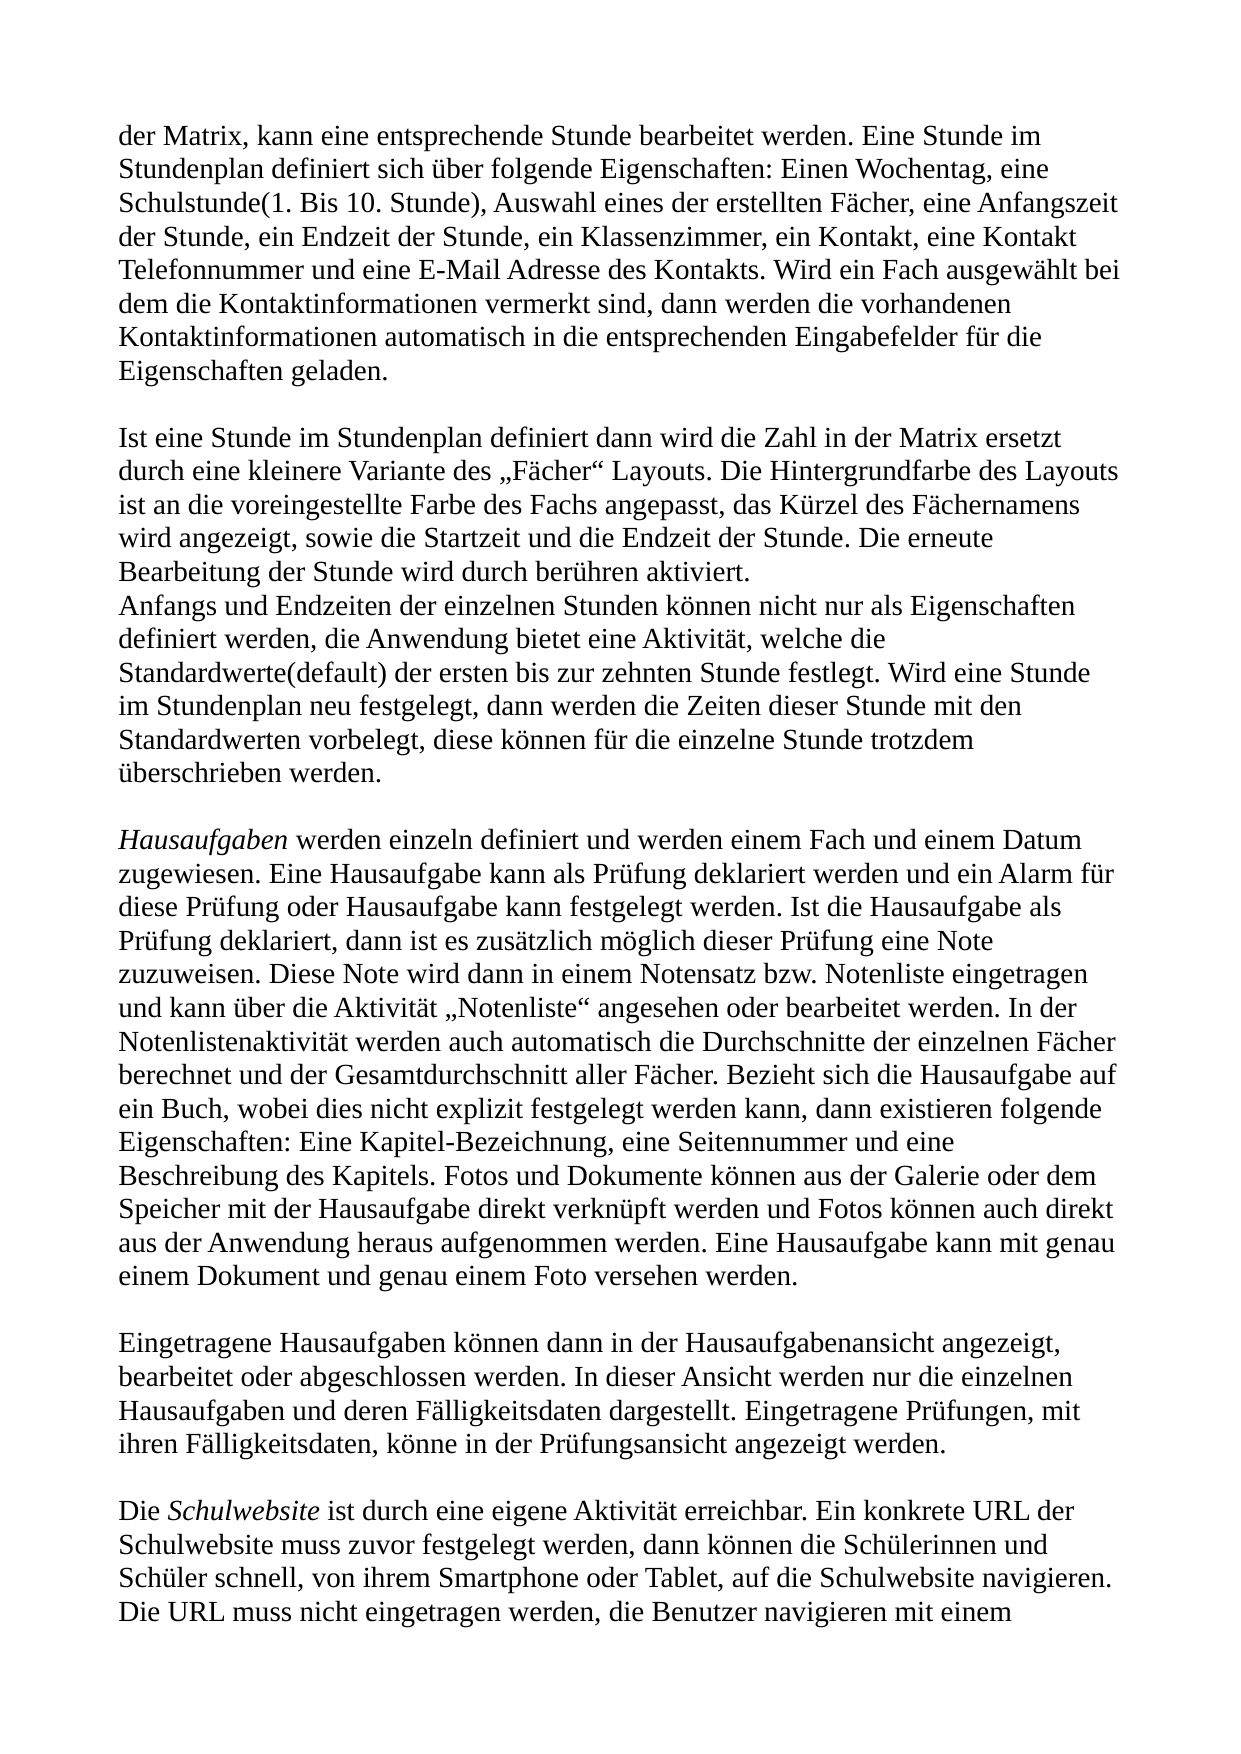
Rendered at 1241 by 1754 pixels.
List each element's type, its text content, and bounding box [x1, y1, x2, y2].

text Eingetragene Hausaufgaben können dann in der Hausaufgabenansicht angezeigt, bearbeitet oder abgeschlossen werden. In dieser Ansicht werden nur die einzelnen Hausaufgaben und deren Fälligkeitsdaten dargestellt. Eingetragene Prüfungen, mit ihren Fälligkeitsdaten, könne in der Prüfungsansicht angezeigt werden. [118, 1326, 1122, 1460]
text Ist eine Stunde im Stundenplan definiert dann wird die Zahl in der Matrix ersetzt durch eine kleinere Variante des „Fächer“ Layouts. Die Hintergrundfarbe des Layouts ist an die voreingestellte Farbe des Fachs angepasst, das Kürzel des Fächernamens wird angezeigt, sowie die Startzeit und die Endzeit der Stunde. Die erneute Bearbeitung der Stunde wird durch berühren aktiviert. [118, 420, 1122, 588]
text Die Schulwebsite ist durch eine eigene Aktivität erreichbar. Ein konkrete URL der Schulwebsite muss zuvor festgelegt werden, dann können die Schülerinnen und Schüler schnell, von ihrem Smartphone oder Tablet, auf die Schulwebsite navigieren. Die URL muss nicht eingetragen werden, die Benutzer navigieren mit einem [118, 1493, 1122, 1627]
text Anfangs und Endzeiten der einzelnen Stunden können nicht nur als Eigenschaften definiert werden, die Anwendung bietet eine Aktivität, welche die Standardwerte(default) der ersten bis zur zehnten Stunde festlegt. Wird eine Stunde im Stundenplan neu festgelegt, dann werden die Zeiten dieser Stunde mit den Standardwerten vorbelegt, diese können für die einzelne Stunde trotzdem überschrieben werden. [118, 588, 1122, 789]
text Hausaufgaben werden einzeln definiert und werden einem Fach und einem Datum zugewiesen. Eine Hausaufgabe kann als Prüfung deklariert werden und ein Alarm für diese Prüfung oder Hausaufgabe kann festgelegt werden. Ist die Hausaufgabe als Prüfung deklariert, dann ist es zusätzlich möglich dieser Prüfung eine Note zuzuweisen. Diese Note wird dann in einem Notensatz bzw. Notenliste eingetragen und kann über die Aktivität „Notenliste“ angesehen oder bearbeitet werden. In der Notenlistenaktivität werden auch automatisch die Durchschnitte der einzelnen Fächer berechnet und der Gesamtdurchschnitt aller Fächer. Bezieht sich die Hausaufgabe auf ein Buch, wobei dies nicht explizit festgelegt werden kann, dann existieren folgende Eigenschaften: Eine Kapitel-Bezeichnung, eine Seitennummer und eine Beschreibung des Kapitels. Fotos und Dokumente können aus der Galerie oder dem Speicher mit der Hausaufgabe direkt verknüpft werden und Fotos können auch direkt aus der Anwendung heraus aufgenommen werden. Eine Hausaufgabe kann mit genau einem Dokument und genau einem Foto versehen werden. [118, 822, 1122, 1292]
text der Matrix, kann eine entsprechende Stunde bearbeitet werden. Eine Stunde im Stundenplan definiert sich über folgende Eigenschaften: Einen Wochentag, eine Schulstunde(1. Bis 10. Stunde), Auswahl eines der erstellten Fächer, eine Anfangszeit der Stunde, ein Endzeit der Stunde, ein Klassenzimmer, ein Kontakt, eine Kontakt Telefonnummer und eine E-Mail Adresse des Kontakts. Wird ein Fach ausgewählt bei dem die Kontaktinformationen vermerkt sind, dann werden die vorhandenen Kontaktinformationen automatisch in die entsprechenden Eingabefelder für die Eigenschaften geladen. [118, 118, 1122, 386]
